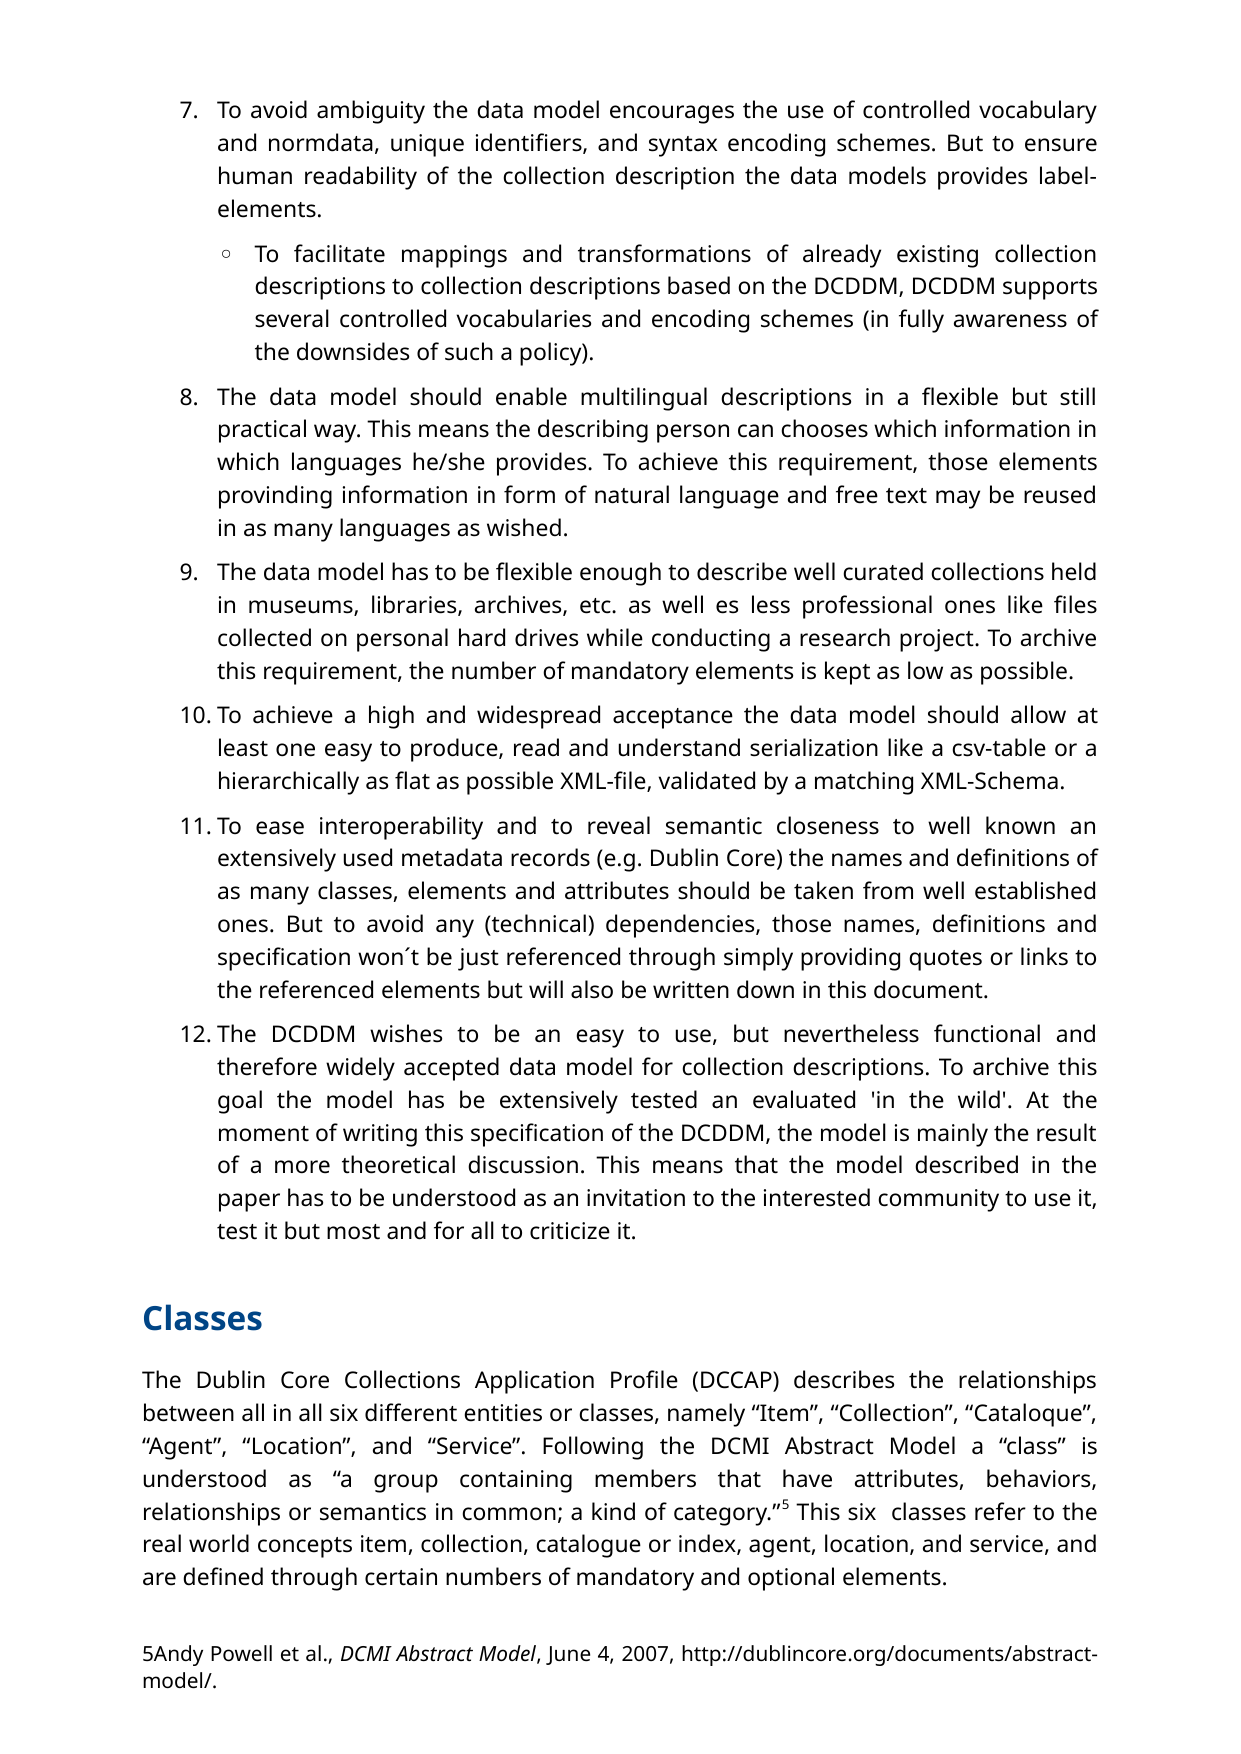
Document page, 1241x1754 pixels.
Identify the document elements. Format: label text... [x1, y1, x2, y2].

text Andy Powell et al., DCMI Abstract Model, June 4, 2007, http://dublincore.org/documents/abstract-model/. [142, 1639, 1098, 1695]
subtitle Classes [142, 1295, 1098, 1341]
list To achieve a high and widespread acceptance the data model should allow at least one easy to produce, read and understand serialization like a csv-table or a hierarchically as flat as possible XML-file, validated by a matching XML-Schema. [179, 699, 1098, 796]
list The data model should enable multilingual descriptions in a flexible but still practical way. This means the describing person can chooses which information in which languages he/she provides. To achieve this requirement, those elements provinding information in form of natural language and free text may be reused in as many languages as wished. [179, 381, 1098, 543]
list To avoid ambiguity the data model encourages the use of controlled vocabulary and normdata, unique identifiers, and syntax encoding schemes. But to ensure human readability of the collection description the data models provides label-elements. [179, 94, 1098, 224]
list To facilitate mappings and transformations of already existing collection descriptions to collection descriptions based on the DCDDM, DCDDM supports several controlled vocabularies and encoding schemes (in fully awareness of the downsides of such a policy). [217, 237, 1098, 367]
list The data model has to be flexible enough to describe well curated collections held in museums, libraries, archives, etc. as well es less professional ones like files collected on personal hard drives while conducting a research project. To archive this requirement, the number of mandatory elements is kept as low as possible. [179, 556, 1098, 686]
list To ease interoperability and to reveal semantic closeness to well known an extensively used metadata records (e.g. Dublin Core) the names and definitions of as many classes, elements and attributes should be taken from well established ones. But to avoid any (technical) dependencies, those names, definitions and specification won´t be just referenced through simply providing quotes or links to the referenced elements but will also be written down in this document. [179, 809, 1098, 1005]
list The DCDDM wishes to be an easy to use, but nevertheless functional and therefore widely accepted data model for collection descriptions. To archive this goal the model has be extensively tested an evaluated 'in the wild'. At the moment of writing this specification of the DCDDM, the model is mainly the result of a more theoretical discussion. This means that the model described in the paper has to be understood as an invitation to the interested community to use it, test it but most and for all to criticize it. [179, 1018, 1098, 1246]
text The Dublin Core Collections Application Profile (DCCAP) describes the relationships between all in all six different entities or classes, namely “Item”, “Collection”, “Cataloque”, “Agent”, “Location”, and “Service”. Following the DCMI Abstract Model a “class” is understood as “a group containing members that have attributes, behaviors, relationships or semantics in common; a kind of category.” This six classes refer to the real world concepts item, collection, catalogue or index, agent, location, and service, and are defined through certain numbers of mandatory and optional elements. [142, 1364, 1098, 1592]
